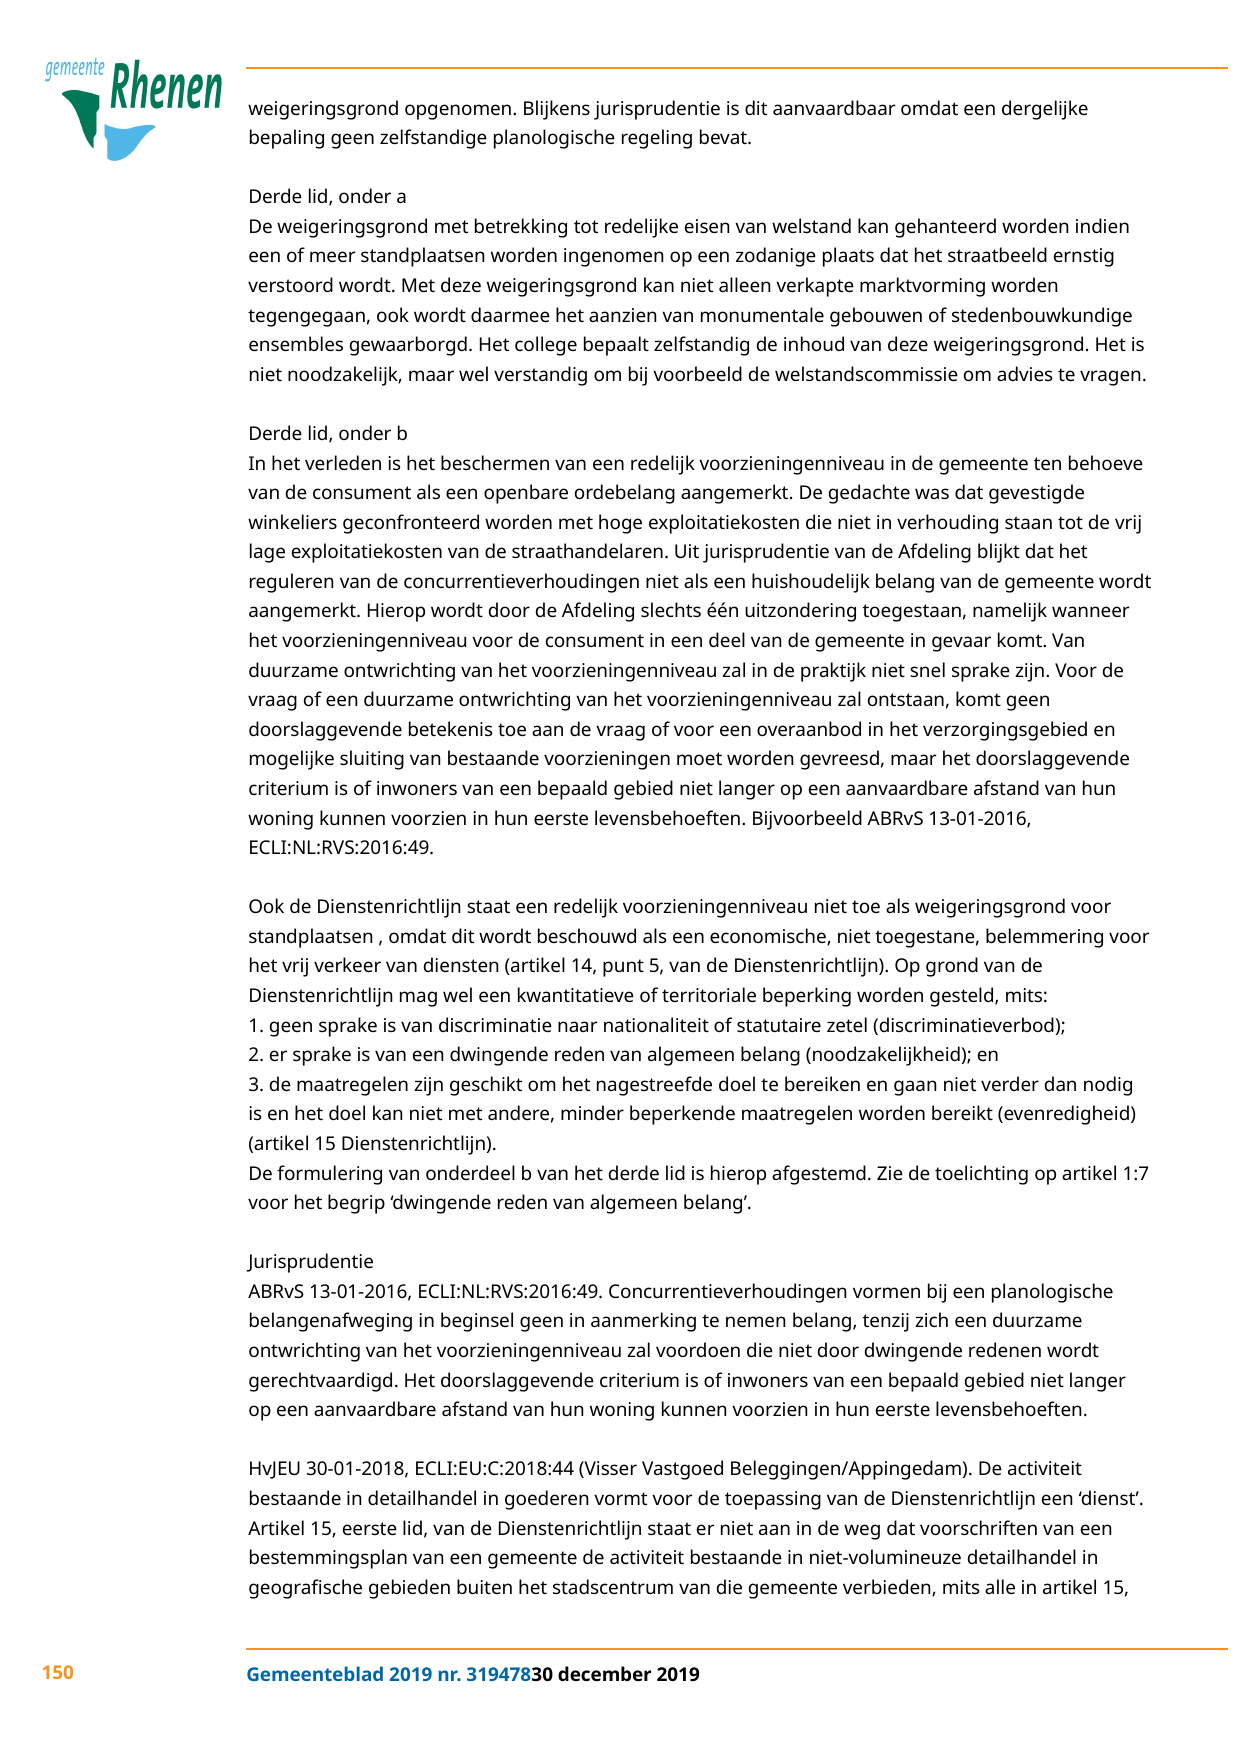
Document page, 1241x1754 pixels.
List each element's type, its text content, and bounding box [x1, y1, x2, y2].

text ABRvS 13-01-2016, ECLI:NL:RVS:2016:49. Concurrentieverhoudingen vormen bij een planologische belangenafweging in beginsel geen in aanmerking te nemen belang, tenzij zich een duurzame ontwrichting van het voorzieningenniveau zal voordoen die niet door dwingende redenen wordt gerechtvaardigd. Het doorslaggevende criterium is of inwoners van een bepaald gebied niet langer op een aanvaardbare afstand van hun woning kunnen voorzien in hun eerste levensbehoeften. [248, 1278, 1152, 1422]
text 3. de maatregelen zijn geschikt om het nagestreefde doel te bereiken en gaan niet verder dan nodig is en het doel kan niet met andere, minder beperkende maatregelen worden bereikt (evenredigheid) (artikel 15 Dienstenrichtlijn). [248, 1071, 1152, 1156]
text 2. er sprake is van een dwingende reden van algemeen belang (noodzakelijkheid); en [248, 1041, 1152, 1067]
text Derde lid, onder b [248, 420, 1152, 446]
text De formulering van onderdeel b van het derde lid is hierop afgestemd. Zie de toelichting op artikel 1:7 voor het begrip ‘dwingende reden van algemeen belang’. [248, 1160, 1152, 1215]
text 1. geen sprake is van discriminatie naar nationaliteit of statutaire zetel (discriminatieverbod); [248, 1012, 1152, 1038]
text Ook de Dienstenrichtlijn staat een redelijk voorzieningenniveau niet toe als weigeringsgrond voor standplaatsen , omdat dit wordt beschouwd als een economische, niet toegestane, belemmering voor het vrij verkeer van diensten (artikel 14, punt 5, van de Dienstenrichtlijn). Op grond van de Dienstenrichtlijn mag wel een kwantitatieve of territoriale beperking worden gesteld, mits: [248, 893, 1152, 1008]
text Jurisprudentie [248, 1248, 1152, 1274]
text De weigeringsgrond met betrekking tot redelijke eisen van welstand kan gehanteerd worden indien een of meer standplaatsen worden ingenomen op een zodanige plaats dat het straatbeeld ernstig verstoord wordt. Met deze weigeringsgrond kan niet alleen verkapte marktvorming worden tegengegaan, ook wordt daarmee het aanzien van monumentale gebouwen of stedenbouwkundige ensembles gewaarborgd. Het college bepaalt zelfstandig de inhoud van deze weigeringsgrond. Het is niet noodzakelijk, maar wel verstandig om bij voorbeeld de welstandscommissie om advies te vragen. [248, 213, 1152, 387]
picture [41, 47, 231, 172]
text weigeringsgrond opgenomen. Blijkens jurisprudentie is dit aanvaardbaar omdat een dergelijke bepaling geen zelfstandige planologische regeling bevat. [248, 95, 1152, 150]
text HvJEU 30-01-2018, ECLI:EU:C:2018:44 (Visser Vastgoed Beleggingen/Appingedam). De activiteit bestaande in detailhandel in goederen vormt voor de toepassing van de Dienstenrichtlijn een ‘dienst’. Artikel 15, eerste lid, van de Dienstenrichtlijn staat er niet aan in de weg dat voorschriften van een bestemmingsplan van een gemeente de activiteit bestaande in niet-volumineuze detailhandel in geografische gebieden buiten het stadscentrum van die gemeente verbieden, mits alle in artikel 15, [248, 1456, 1152, 1600]
text Derde lid, onder a [248, 183, 1152, 209]
text In het verleden is het beschermen van een redelijk voorzieningenniveau in de gemeente ten behoeve van de consument als een openbare ordebelang aangemerkt. De gedachte was dat gevestigde winkeliers geconfronteerd worden met hoge exploitatiekosten die niet in verhouding staan tot de vrij lage exploitatiekosten van de straathandelaren. Uit jurisprudentie van de Afdeling blijkt dat het reguleren van de concurrentieverhoudingen niet als een huishoudelijk belang van de gemeente wordt aangemerkt. Hierop wordt door de Afdeling slechts één uitzondering toegestaan, namelijk wanneer het voorzieningenniveau voor de consument in een deel van de gemeente in gevaar komt. Van duurzame ontwrichting van het voorzieningenniveau zal in de praktijk niet snel sprake zijn. Voor de vraag of een duurzame ontwrichting van het voorzieningenniveau zal ontstaan, komt geen doorslaggevende betekenis toe aan de vraag of voor een overaanbod in het verzorgingsgebied en mogelijke sluiting van bestaande voorzieningen moet worden gevreesd, maar het doorslaggevende criterium is of inwoners van een bepaald gebied niet langer op een aanvaardbare afstand van hun woning kunnen voorzien in hun eerste levensbehoeften. Bijvoorbeeld ABRvS 13-01-2016, ECLI:NL:RVS:2016:49. [248, 450, 1152, 860]
